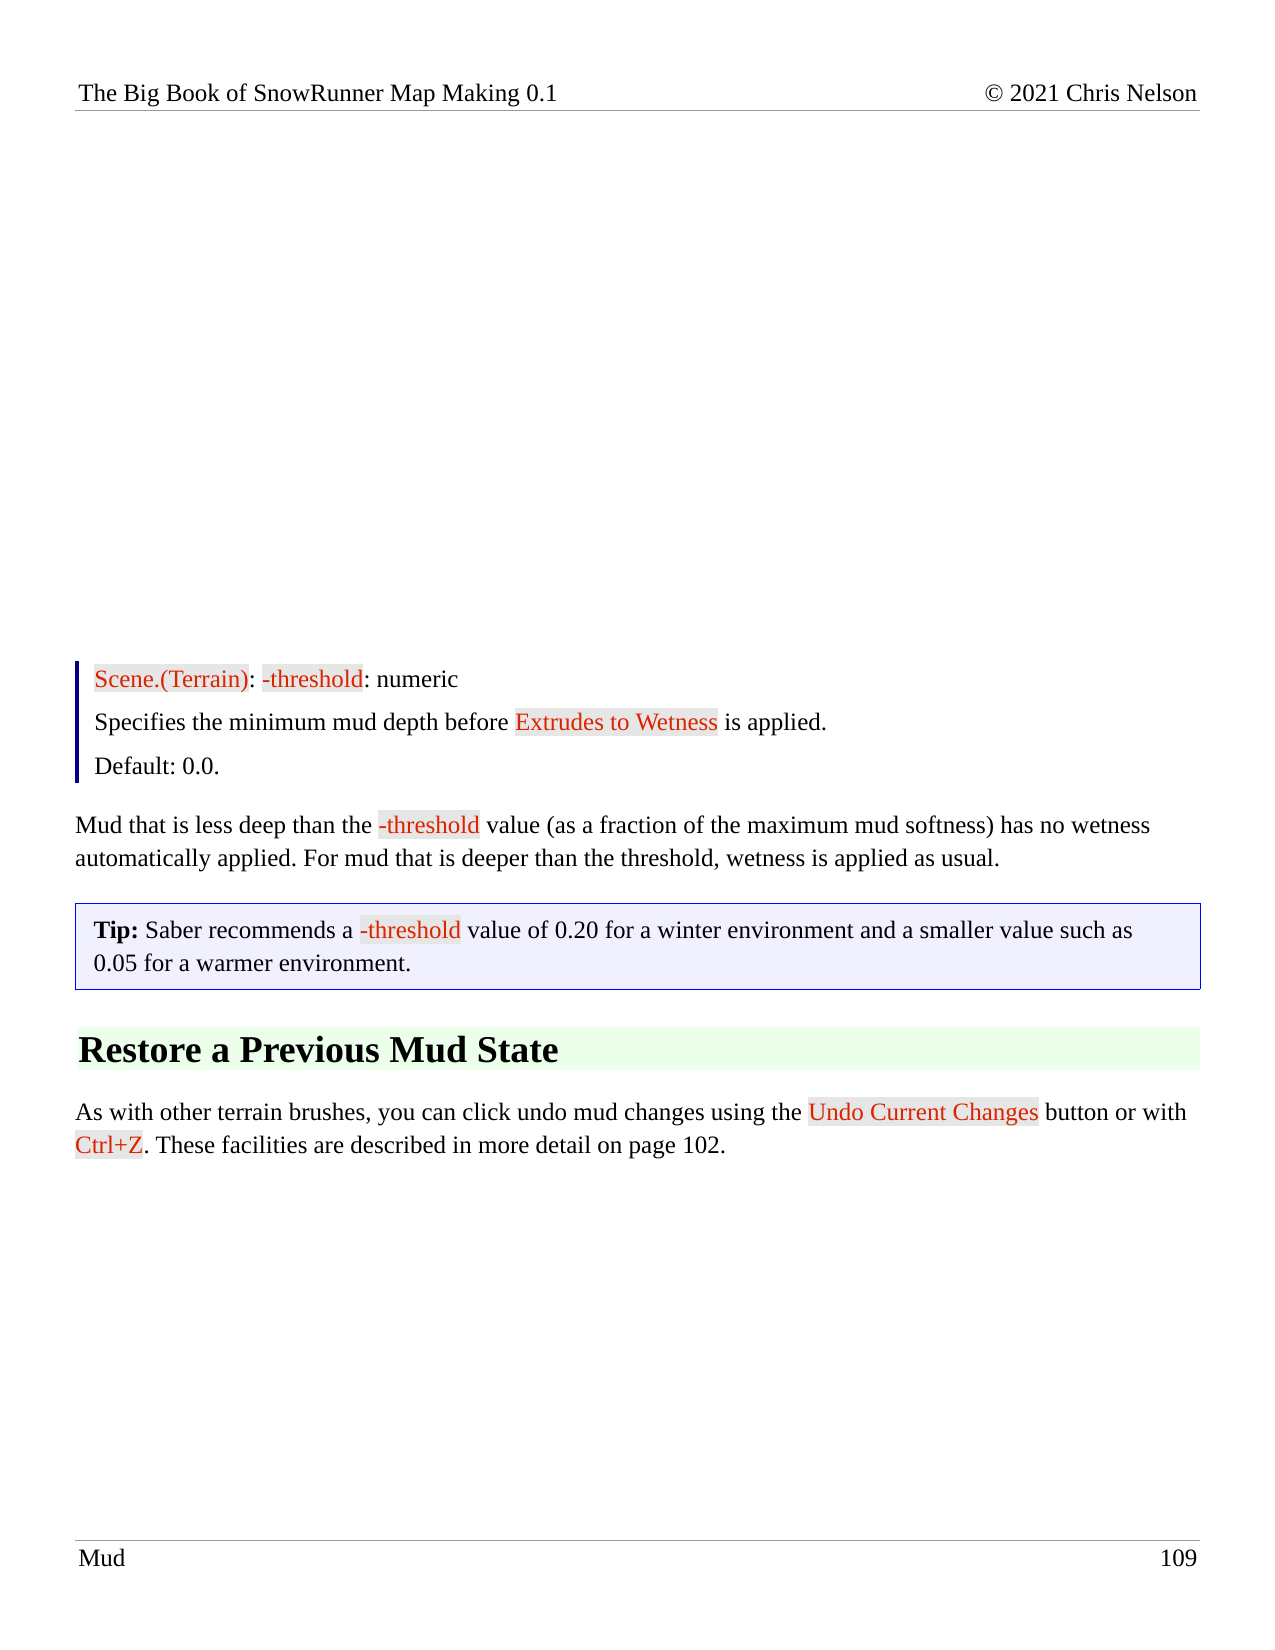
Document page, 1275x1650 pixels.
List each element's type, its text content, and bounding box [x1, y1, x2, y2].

list Saber recommends a -threshold value of 0.20 for a winter environment and a smaller value such as 0.05 for a warmer environment. [76, 904, 1200, 989]
subtitle Restore a Previous Mud State [78, 1027, 1200, 1070]
text Mud that is less deep than the -threshold value (as a fraction of the maximum mud softness) has no wetness automatically applied. For mud that is deeper than the threshold, wetness is applied as usual. [75, 810, 1200, 872]
text Scene.(Terrain): -threshold: numeric [79, 661, 1200, 692]
text Specifies the minimum mud depth before Extrudes to Wetness is applied. [79, 704, 1200, 736]
text Default: 0.0. [79, 748, 1200, 783]
text As with other terrain brushes, you can click undo mud changes using the Undo Current Changes button or with Ctrl+Z. These facilities are described in more detail on page 102. [75, 1097, 1200, 1159]
